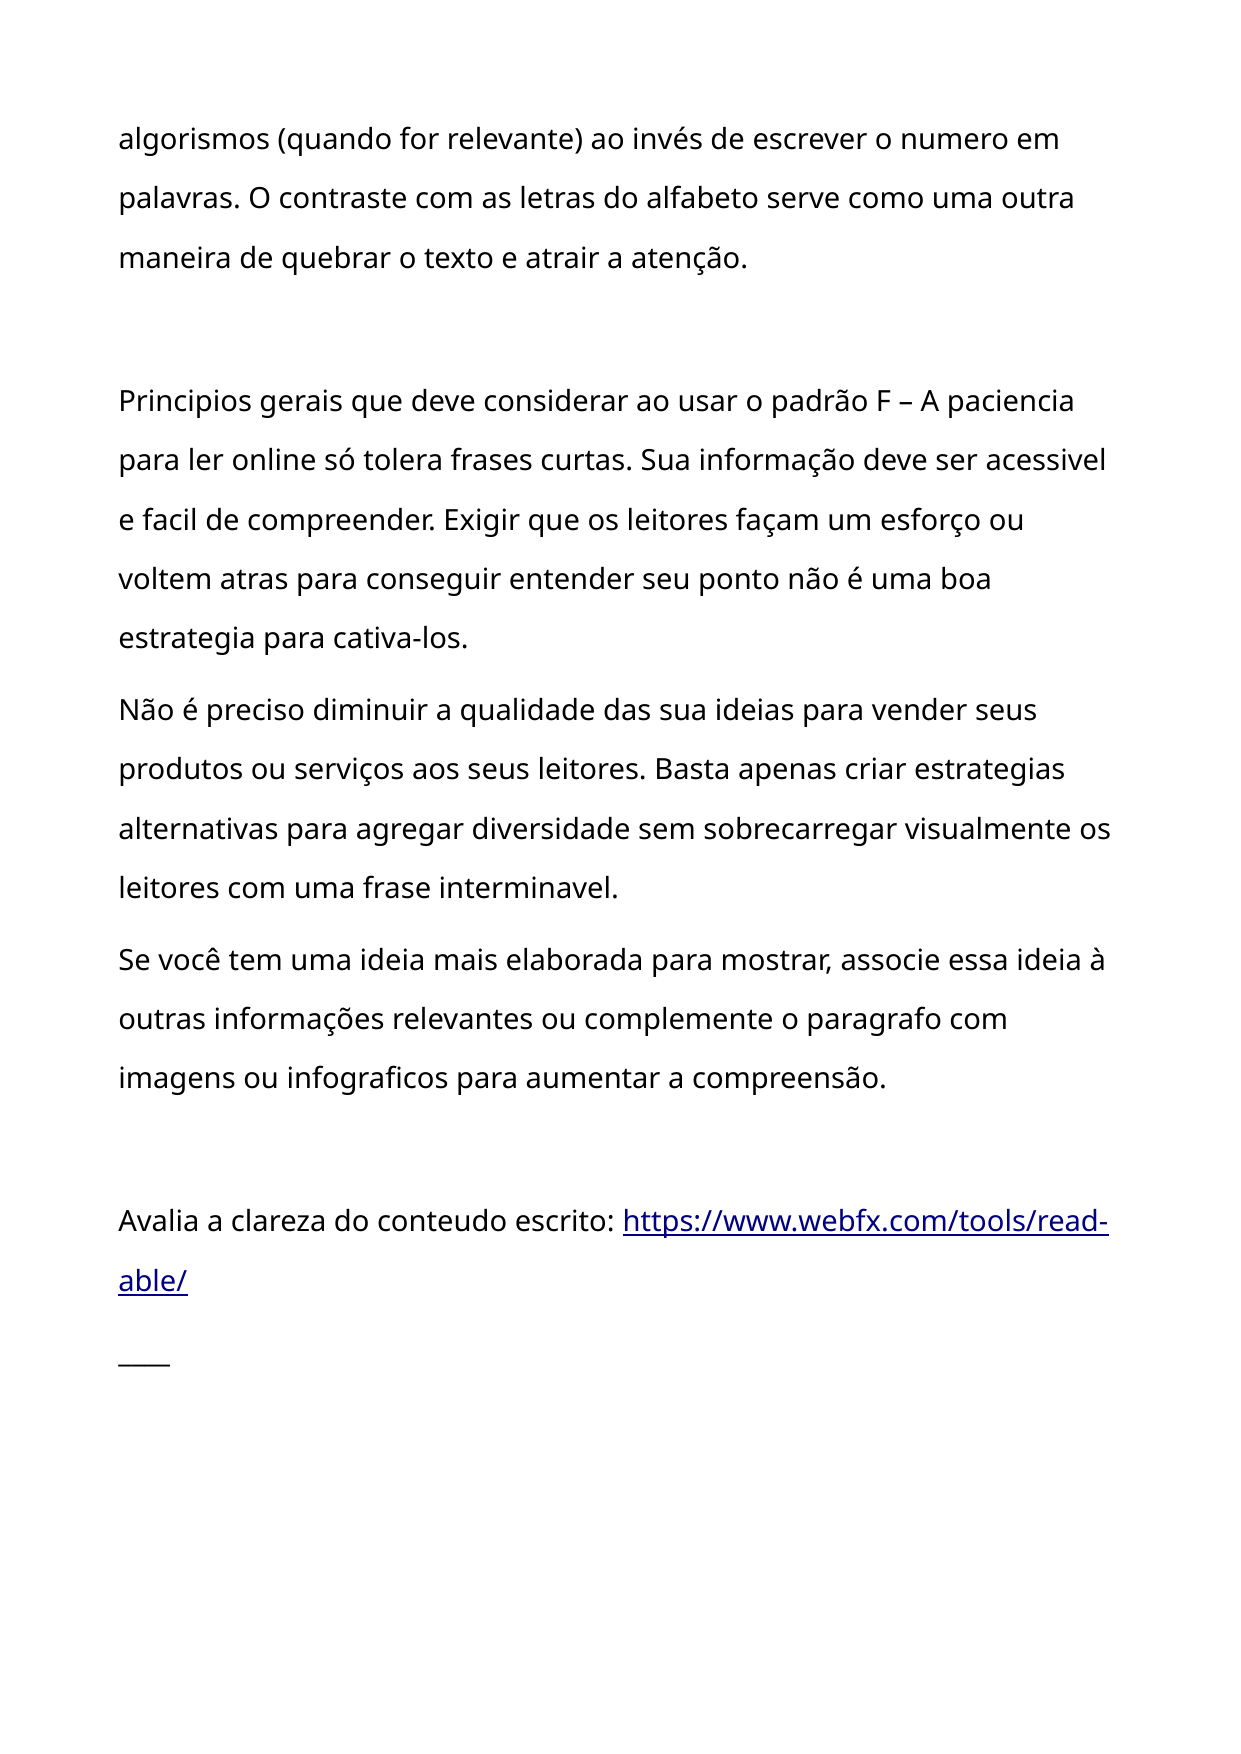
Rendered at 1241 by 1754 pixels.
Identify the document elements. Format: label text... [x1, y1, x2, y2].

text Não é preciso diminuir a qualidade das sua ideias para vender seus produtos ou serviços aos seus leitores. Basta apenas criar estrategias alternativas para agregar diversidade sem sobrecarregar visualmente os leitores com uma frase interminavel. [118, 689, 1122, 907]
text algorismos (quando for relevante) ao invés de escrever o numero em palavras. O contraste com as letras do alfabeto serve como uma outra maneira de quebrar o texto e atrair a atenção. [118, 118, 1122, 277]
text ____ [118, 1331, 1122, 1371]
text Se você tem uma ideia mais elaborada para mostrar, associe essa ideia à outras informações relevantes ou complemente o paragrafo com imagens ou infograficos para aumentar a compreensão. [118, 939, 1122, 1097]
text Principios gerais que deve considerar ao usar o padrão F – A paciencia para ler online só tolera frases curtas. Sua informação deve ser acessivel e facil de compreender. Exigir que os leitores façam um esforço ou voltem atras para conseguir entender seu ponto não é uma boa estrategia para cativa-los. [118, 380, 1122, 657]
text Avalia a clareza do conteudo escrito: https://www.webfx.com/tools/read-able/ [118, 1201, 1122, 1300]
